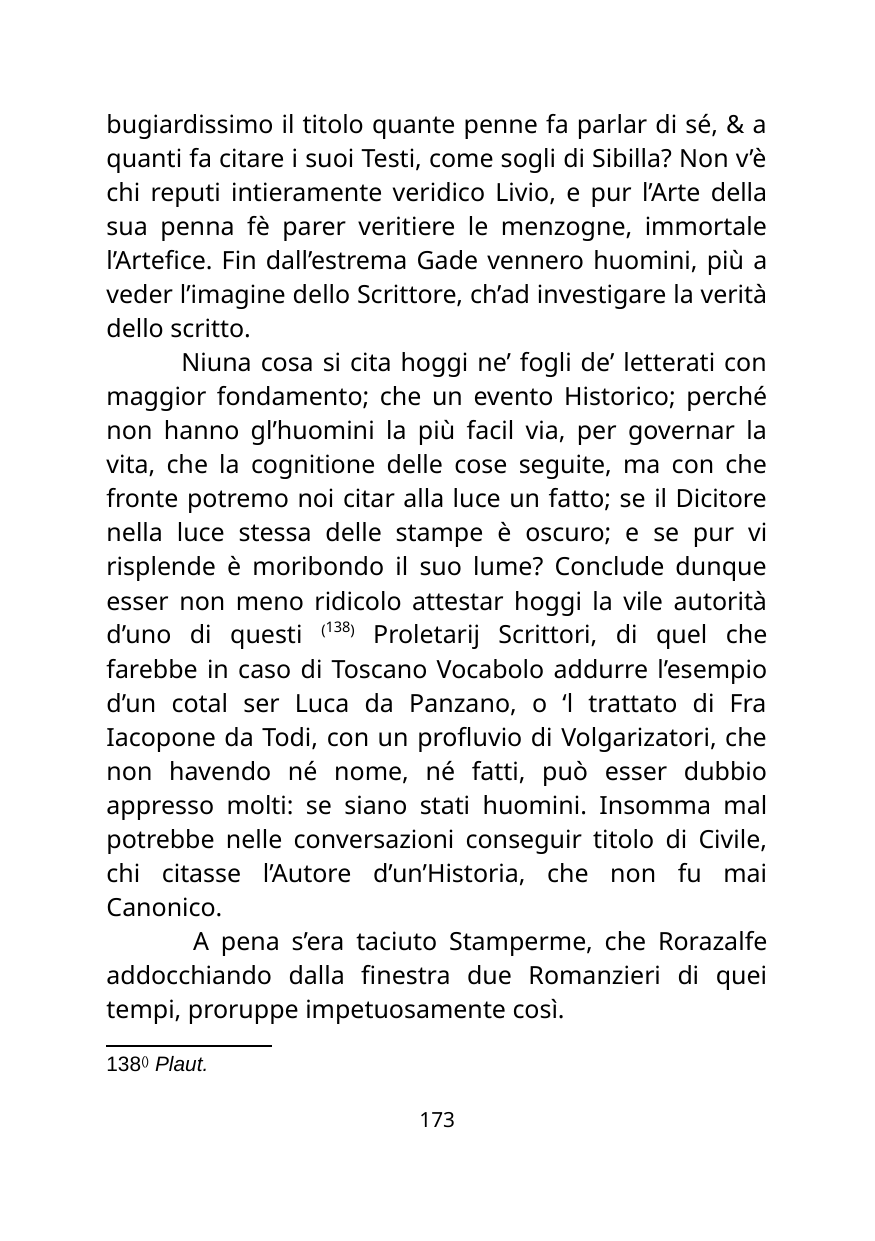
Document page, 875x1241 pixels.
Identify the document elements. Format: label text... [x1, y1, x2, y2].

text () Plaut. [106, 1052, 768, 1076]
text Niuna cosa si cita hoggi ne’ fogli de’ letterati con maggior fondamento; che un evento Historico; perché non hanno gl’huomini la più facil via, per governar la vita, che la cognitione delle cose seguite, ma con che fronte potremo noi citar alla luce un fatto; se il Dicitore nella luce stessa delle stampe è oscuro; e se pur vi risplende è moribondo il suo lume? Conclude dunque esser non meno ridicolo attestar hoggi la vile autorità d’uno di questi () Proletarij Scrittori, di quel che farebbe in caso di Toscano Vocabolo addurre l’esempio d’un cotal ser Luca da Panzano, o ‘l trattato di Fra Iacopone da Todi, con un profluvio di Volgarizatori, che non havendo né nome, né fatti, può esser dubbio appresso molti: se siano stati huomini. Insomma mal potrebbe nelle conversazioni conseguir titolo di Civile, chi citasse l’Autore d’un’Historia, che non fu mai Canonico. [106, 345, 768, 924]
text bugiardissimo il titolo quante penne fa parlar di sé, & a quanti fa citare i suoi Testi, come sogli di Sibilla? Non v’è chi reputi intieramente veridico Livio, e pur l’Arte della sua penna fè parer veritiere le menzogne, immortale l’Artefice. Fin dall’estrema Gade vennero huomini, più a veder l’imagine dello Scrittore, ch’ad investigare la verità dello scritto. [106, 106, 768, 345]
text A pena s’era taciuto Stamperme, che Rorazalfe addocchiando dalla finestra due Romanzieri di quei tempi, proruppe impetuosamente così. [106, 924, 768, 1026]
